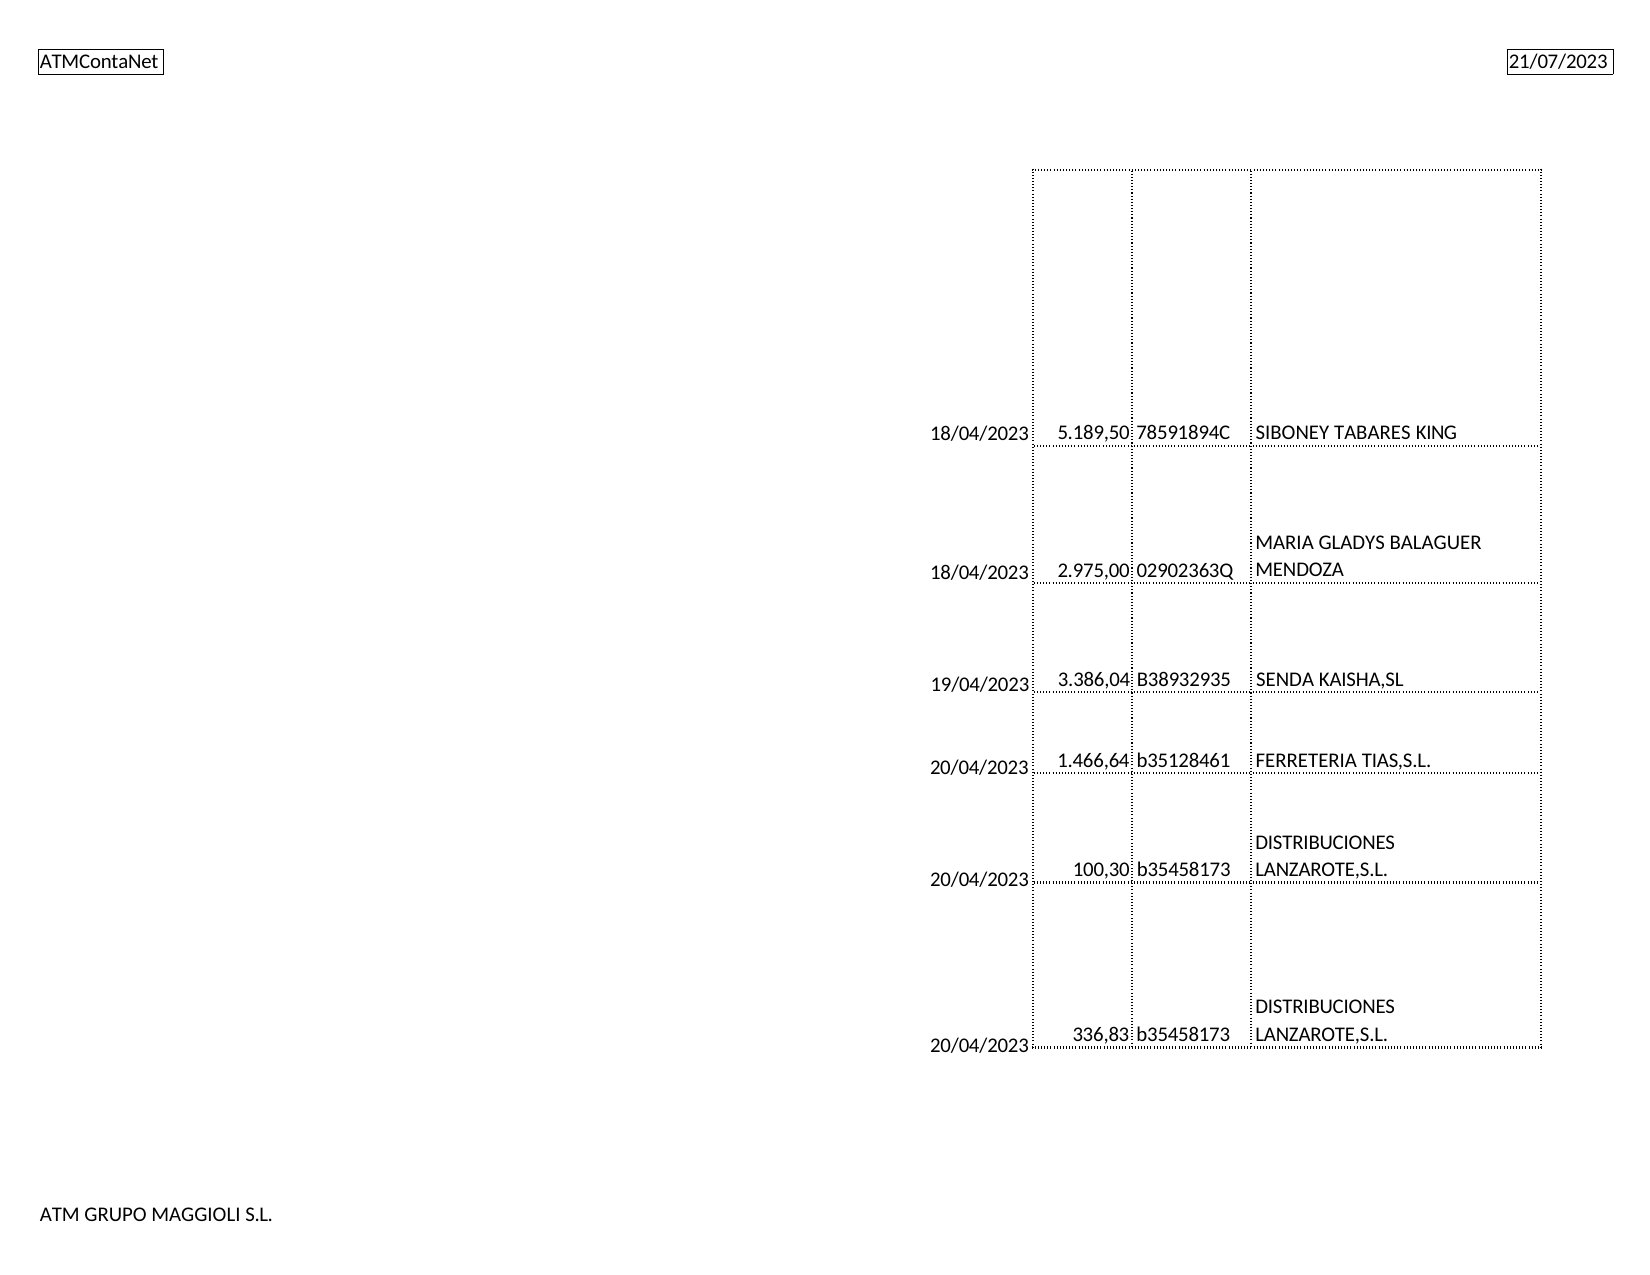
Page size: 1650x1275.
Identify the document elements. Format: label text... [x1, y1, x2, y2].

text 18/04/2023 [927, 421, 1031, 446]
text 02902363Q [1136, 558, 1249, 582]
text b35128461 [1136, 748, 1249, 772]
text SENDA KAISHA,SL [1256, 667, 1540, 691]
text 20/04/2023 [927, 866, 1031, 891]
text 100,30 [1034, 857, 1130, 881]
text MARIA GLADYS BALAGUER MENDOZA [1255, 527, 1540, 582]
text DISTRIBUCIONES LANZAROTE,S.L. [1255, 992, 1525, 1046]
text 20/04/2023 [927, 1033, 1031, 1058]
text 5.189,50 [1034, 421, 1129, 444]
text DISTRIBUCIONES LANZAROTE,S.L. [1255, 827, 1525, 881]
text 20/04/2023 [927, 754, 1031, 780]
text 1.466,64 [1034, 748, 1129, 772]
text B38932935 [1137, 667, 1249, 691]
text SIBONEY TABARES KING [1255, 421, 1540, 444]
text 3.386,04 [1034, 667, 1130, 691]
text 19/04/2023 [928, 671, 1032, 696]
text 18/04/2023 [927, 560, 1031, 585]
text FERRETERIA TIAS,S.L. [1255, 748, 1540, 772]
text b35458173 [1137, 857, 1249, 881]
text b35458173 [1136, 1022, 1249, 1046]
text 336,83 [1034, 1022, 1129, 1046]
text 78591894C [1136, 421, 1249, 444]
text 2.975,00 [1034, 558, 1130, 582]
